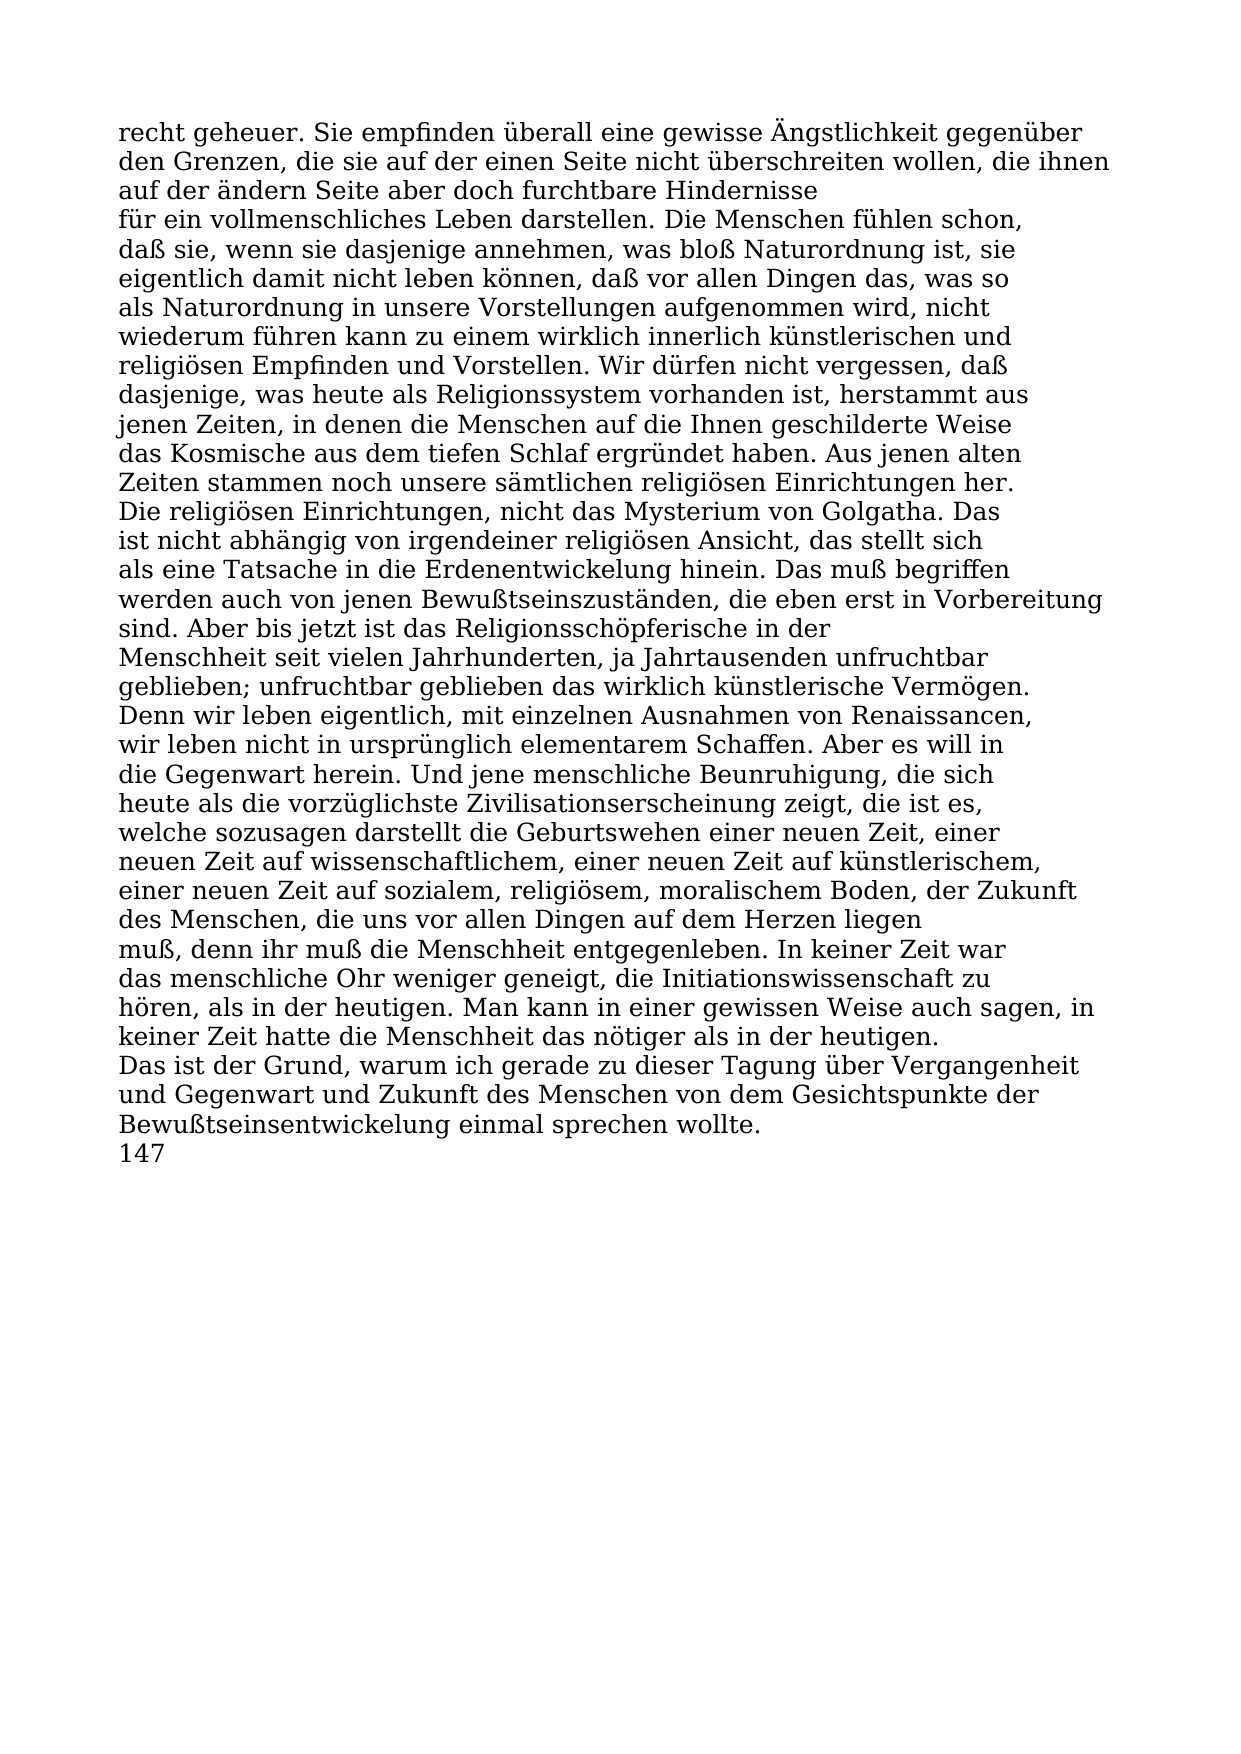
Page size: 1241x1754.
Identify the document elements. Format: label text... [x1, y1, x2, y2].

text jenen Zeiten, in denen die Menschen auf die Ihnen geschilderte Weise [118, 410, 1122, 439]
text daß sie, wenn sie dasjenige annehmen, was bloß Naturordnung ist, sie [118, 235, 1122, 264]
text werden auch von jenen Bewußtseinszuständen, die eben erst in Vorbereitung sind. Aber bis jetzt ist das Religionsschöpferische in der [118, 585, 1122, 643]
text neuen Zeit auf wissenschaftlichem, einer neuen Zeit auf künstlerischem, [118, 847, 1122, 876]
text heute als die vorzüglichste Zivilisationserscheinung zeigt, die ist es, [118, 789, 1122, 818]
text hören, als in der heutigen. Man kann in einer gewissen Weise auch sagen, in keiner Zeit hatte die Menschheit das nötiger als in der heutigen. [118, 993, 1122, 1051]
text religiösen Empfinden und Vorstellen. Wir dürfen nicht vergessen, daß [118, 351, 1122, 381]
text muß, denn ihr muß die Menschheit entgegenleben. In keiner Zeit war [118, 935, 1122, 964]
text als eine Tatsache in die Erdenentwickelung hinein. Das muß begriffen [118, 556, 1122, 585]
text Denn wir leben eigentlich, mit einzelnen Ausnahmen von Renaissancen, [118, 701, 1122, 731]
text recht geheuer. Sie empfinden überall eine gewisse Ängstlichkeit gegenüber den Grenzen, die sie auf der einen Seite nicht überschreiten wollen, die ihnen auf der ändern Seite aber doch furchtbare Hindernisse [118, 118, 1122, 206]
text für ein vollmenschliches Leben darstellen. Die Menschen fühlen schon, [118, 206, 1122, 235]
text wiederum führen kann zu einem wirklich innerlich künstlerischen und [118, 322, 1122, 351]
text einer neuen Zeit auf sozialem, religiösem, moralischem Boden, der Zukunft des Menschen, die uns vor allen Dingen auf dem Herzen liegen [118, 876, 1122, 935]
text das Kosmische aus dem tiefen Schlaf ergründet haben. Aus jenen alten [118, 439, 1122, 468]
text ist nicht abhängig von irgendeiner religiösen Ansicht, das stellt sich [118, 526, 1122, 556]
text eigentlich damit nicht leben können, daß vor allen Dingen das, was so [118, 264, 1122, 293]
text die Gegenwart herein. Und jene menschliche Beunruhigung, die sich [118, 760, 1122, 789]
text Menschheit seit vielen Jahrhunderten, ja Jahrtausenden unfruchtbar [118, 643, 1122, 672]
text geblieben; unfruchtbar geblieben das wirklich künstlerische Vermögen. [118, 672, 1122, 701]
text welche sozusagen darstellt die Geburtswehen einer neuen Zeit, einer [118, 818, 1122, 847]
text Die religiösen Einrichtungen, nicht das Mysterium von Golgatha. Das [118, 497, 1122, 526]
text Zeiten stammen noch unsere sämtlichen religiösen Einrichtungen her. [118, 468, 1122, 497]
text Das ist der Grund, warum ich gerade zu dieser Tagung über Vergangenheit und Gegenwart und Zukunft des Menschen von dem Gesichtspunkte der Bewußtseinsentwickelung einmal sprechen wollte. [118, 1051, 1122, 1139]
text das menschliche Ohr weniger geneigt, die Initiationswissenschaft zu [118, 964, 1122, 993]
text wir leben nicht in ursprünglich elementarem Schaffen. Aber es will in [118, 731, 1122, 760]
text 147 [118, 1139, 1122, 1168]
text dasjenige, was heute als Religionssystem vorhanden ist, herstammt aus [118, 381, 1122, 410]
text als Naturordnung in unsere Vorstellungen aufgenommen wird, nicht [118, 293, 1122, 322]
